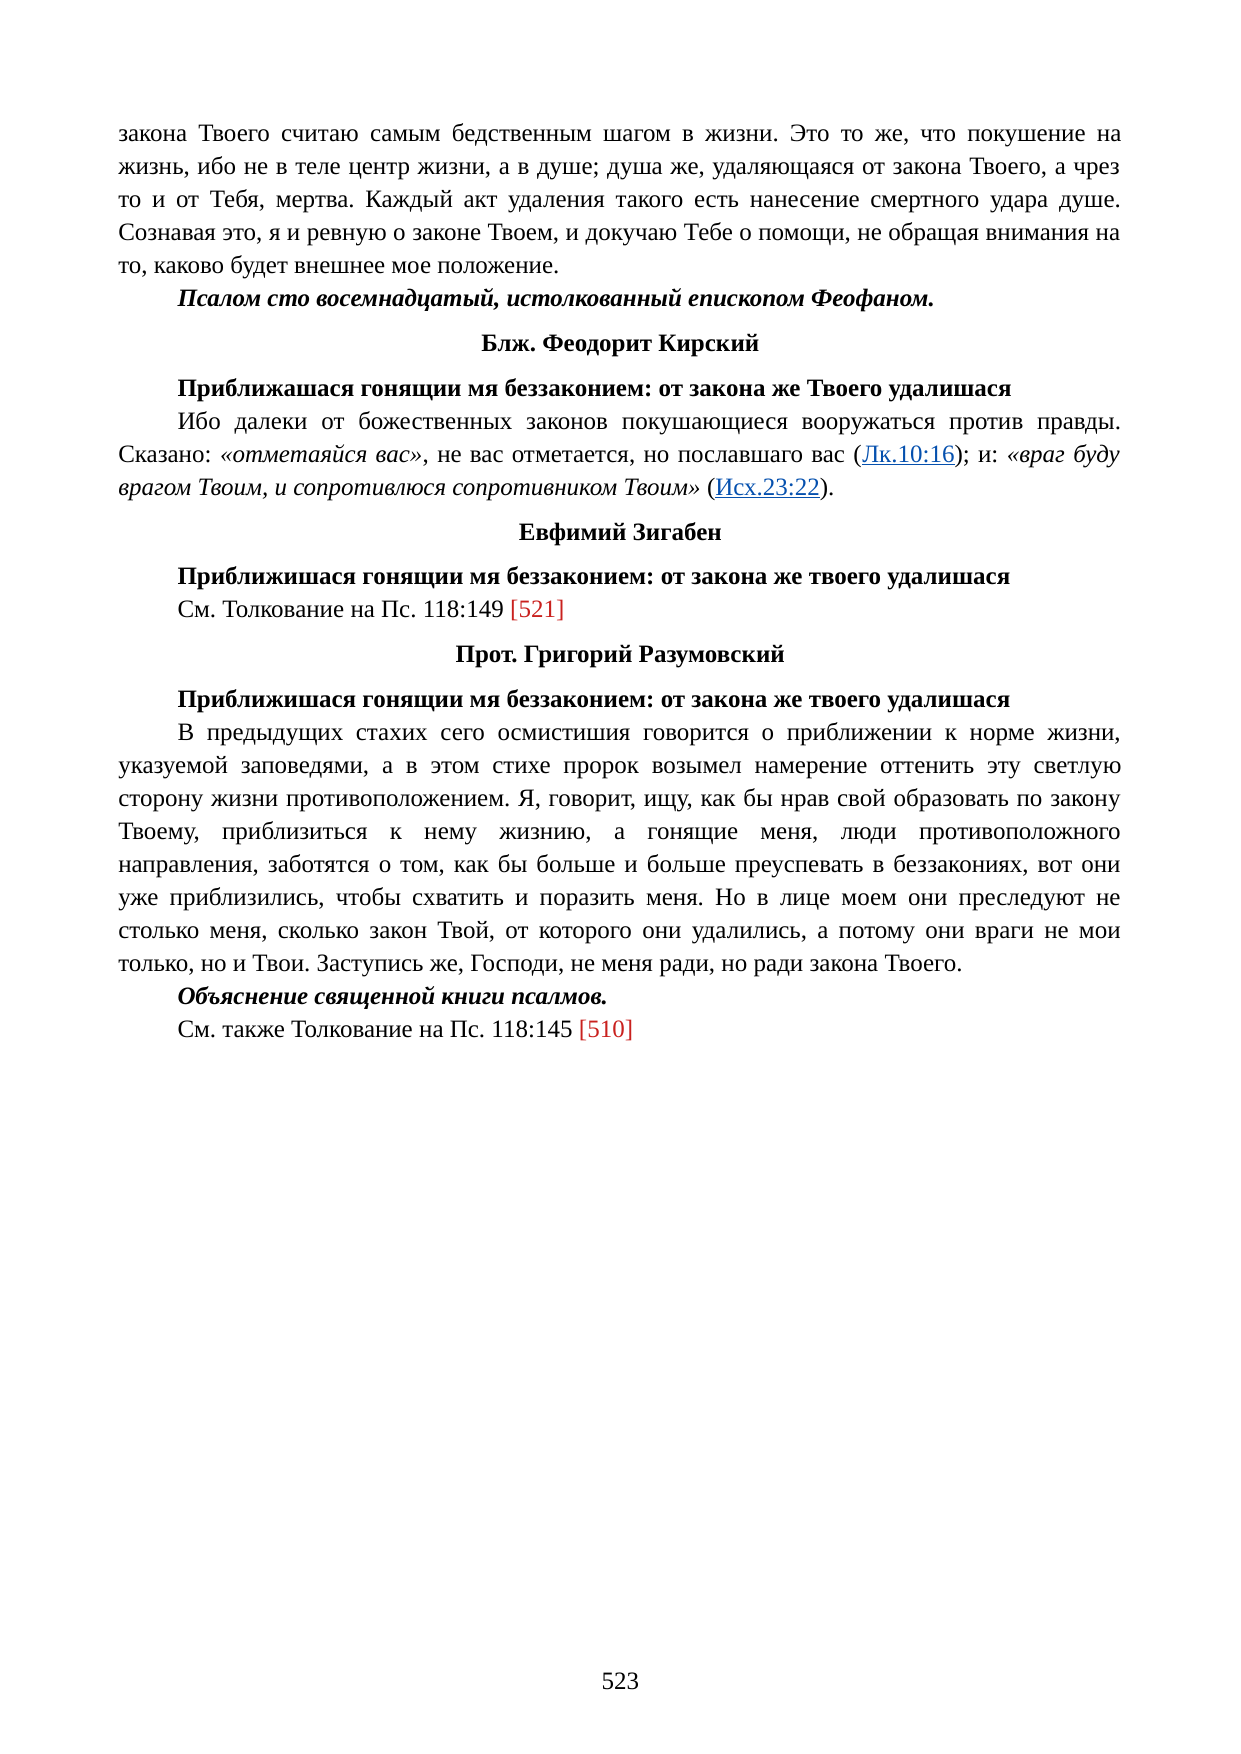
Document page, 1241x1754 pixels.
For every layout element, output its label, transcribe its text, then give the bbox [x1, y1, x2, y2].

text Ибо далеки от божественных законов покушающиеся вооружаться против правды. Сказано: «отметаяйся вас», не вас отметается, но пославшаго вас (Лк.10:16); и: «враг буду врагом Твоим, и сопротивлюся сопротивником Твоим» (Исх.23:22). [118, 406, 1122, 501]
text Приближашася гонящии мя беззаконием: от закона же Твоего удалишася [118, 373, 1122, 402]
text закона Твоего считаю самым бедственным шагом в жизни. Это то же, что покушение на жизнь, ибо не в теле центр жизни, а в душе; душа же, удаляющаяся от закона Твоего, а чрез то и от Тебя, мертва. Каждый акт удаления такого есть нанесение смертного удара душе. Сознавая это, я и ревную о законе Твоем, и докучаю Тебе о помощи, не обращая внимания на то, каково будет внешнее мое положение. [118, 118, 1122, 279]
text См. также Толкование на Пс. 118:145 [510] [118, 1014, 1122, 1043]
text Объяснение священной книги псалмов. [118, 981, 1122, 1010]
text Приближишася гонящии мя беззаконием: от закона же твоего удалишася [118, 684, 1122, 713]
text Псалом сто восемнадцатый, истолкованный епископом Феофаном. [118, 283, 1122, 312]
text В предыдущих стахих сего осмистишия говорится о приближении к норме жизни, указуемой заповедями, а в этом стихе пророк возымел намерение оттенить эту светлую сторону жизни противоположением. Я, говорит, ищу, как бы нрав свой образовать по закону Твоему, приблизиться к нему жизнию, а гонящие меня, люди противоположного направления, заботятся о том, как бы больше и больше преуспевать в беззакониях, вот они уже приблизились, чтобы схватить и поразить меня. Но в лице моем они преследуют не столько меня, сколько закон Твой, от которого они удалились, а потому они враги не мои только, но и Твои. Заступись же, Господи, не меня ради, но ради закона Твоего. [118, 717, 1122, 977]
subtitle Прот. Григорий Разумовский [118, 639, 1122, 668]
text См. Толкование на Пс. 118:149 [521] [118, 594, 1122, 623]
subtitle Блж. Феодорит Кирский [118, 328, 1122, 357]
subtitle Евфимий Зигабен [118, 517, 1122, 545]
text Приближишася гонящии мя беззаконием: от закона же твоего удалишася [118, 561, 1122, 590]
